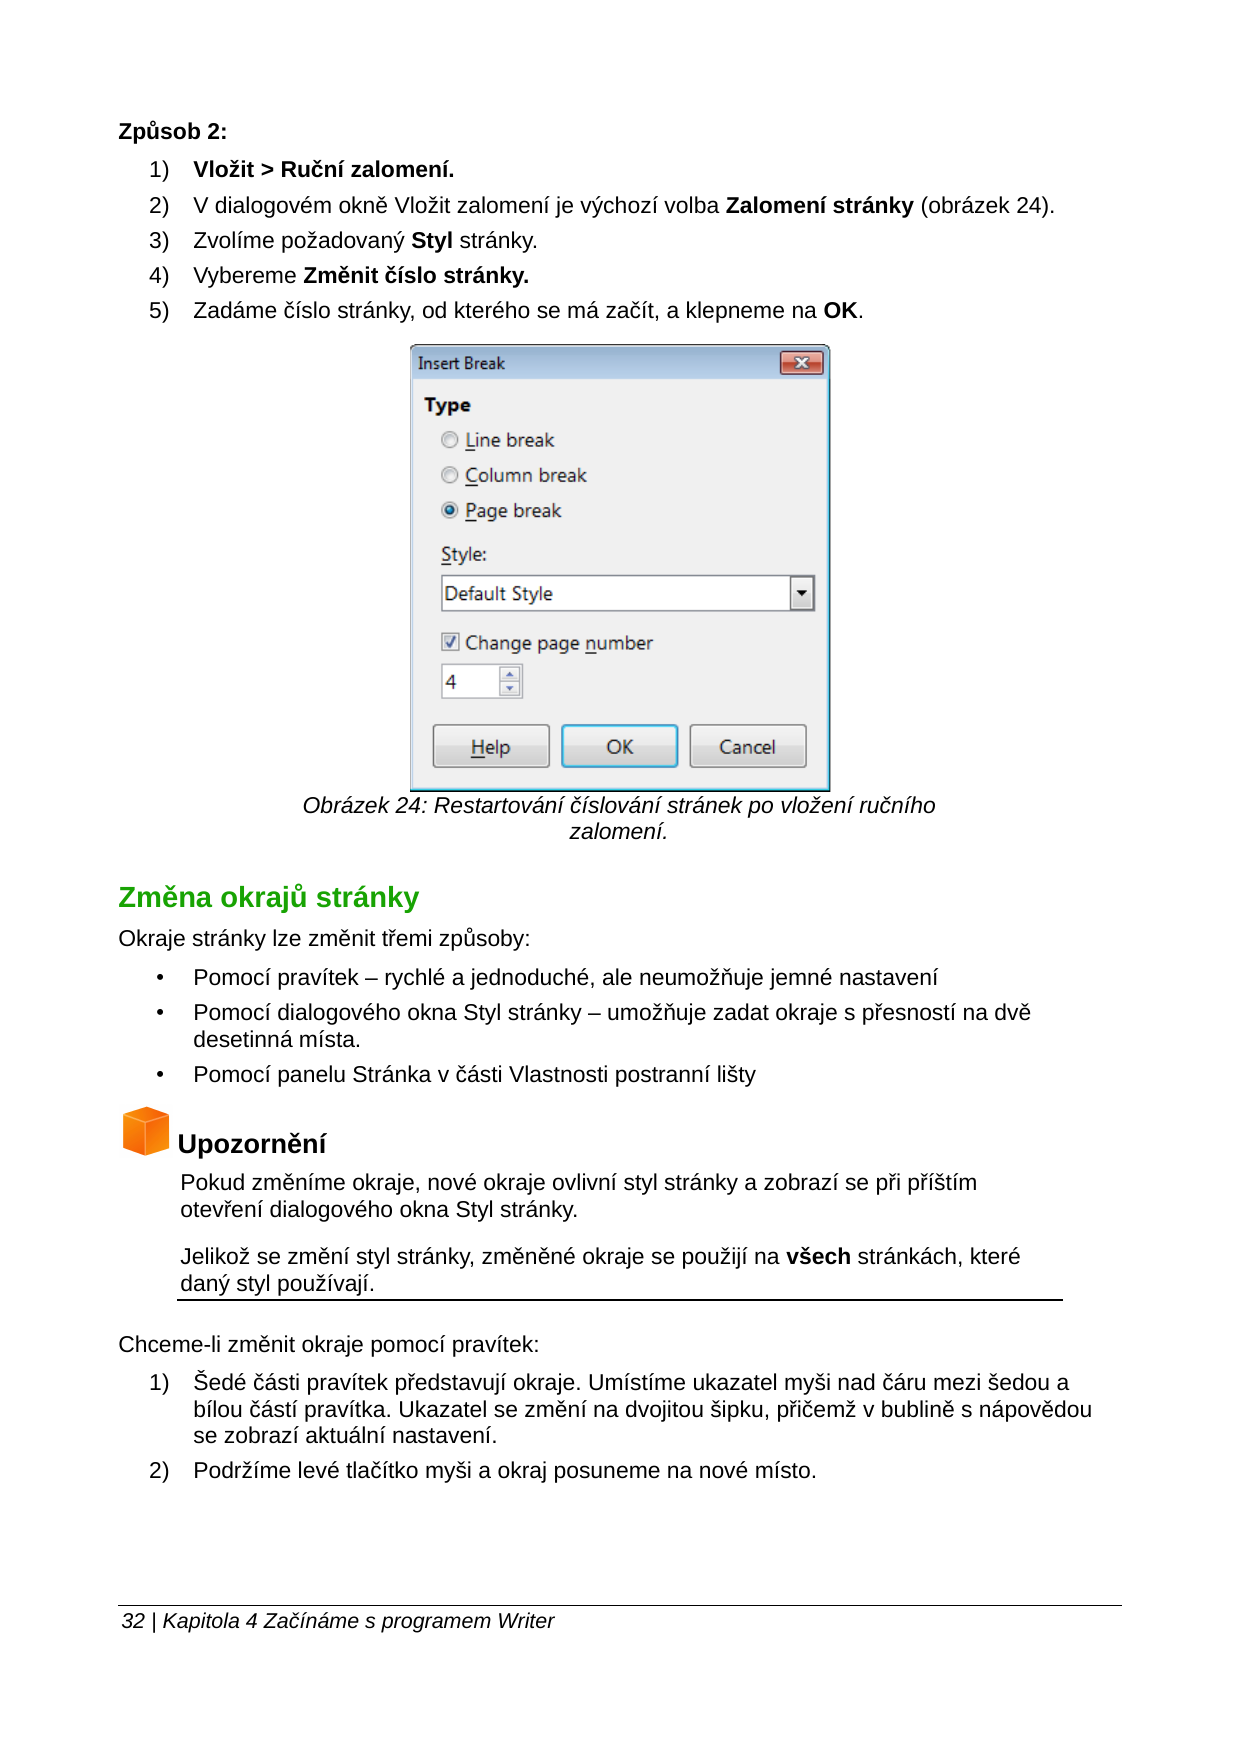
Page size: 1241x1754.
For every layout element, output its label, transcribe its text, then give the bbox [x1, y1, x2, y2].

text Jelikož se změní styl stránky, změněné okraje se použijí na všech stránkách, které daný styl používají. [177, 1240, 1063, 1299]
subtitle Upozornění [118, 1104, 1122, 1159]
list V dialogovém okně Vložit zalomení je výchozí volba Zalomení stránky (obrázek 24). [169, 192, 1122, 218]
picture [410, 344, 831, 792]
list Pomocí pravítek – rychlé a jednoduché, ale neumožňuje jemné nastavení [156, 964, 1122, 991]
list Podržíme levé tlačítko myši a okraj posuneme na nové místo. [169, 1457, 1122, 1483]
list Šedé části pravítek představují okraje. Umístíme ukazatel myši nad čáru mezi šedou a bílou částí pravítka. Ukazatel se změní na dvojitou šipku, přičemž v bublině s nápovědou se zobrazí aktuální nastavení. [169, 1369, 1122, 1448]
list Pomocí dialogového okna Styl stránky – umožňuje zadat okraje s přesností na dvě desetinná místa. [156, 999, 1122, 1052]
list Vložit > Ruční zalomení. [169, 156, 1122, 183]
text Okraje stránky lze změnit třemi způsoby: [118, 925, 1122, 952]
list Pomocí panelu Stránka v části Vlastnosti postranní lišty [156, 1061, 1122, 1087]
text Způsob 2: [118, 118, 1122, 144]
list Vybereme Změnit číslo stránky. [169, 262, 1122, 288]
text Obrázek 24: Restartování číslování stránek po vložení ručního zalomení. [268, 792, 972, 844]
list Zadáme číslo stránky, od kterého se má začít, a klepneme na OK. [169, 297, 1122, 324]
text Chceme-li změnit okraje pomocí pravítek: [118, 1331, 1122, 1357]
text Pokud změníme okraje, nové okraje ovlivní styl stránky a zobrazí se při příštím otevření dialogového okna Styl stránky. [177, 1166, 1063, 1222]
subtitle Změna okrajů stránky [118, 880, 1122, 913]
list Zvolíme požadovaný Styl stránky. [169, 227, 1122, 253]
picture [119, 1104, 173, 1158]
